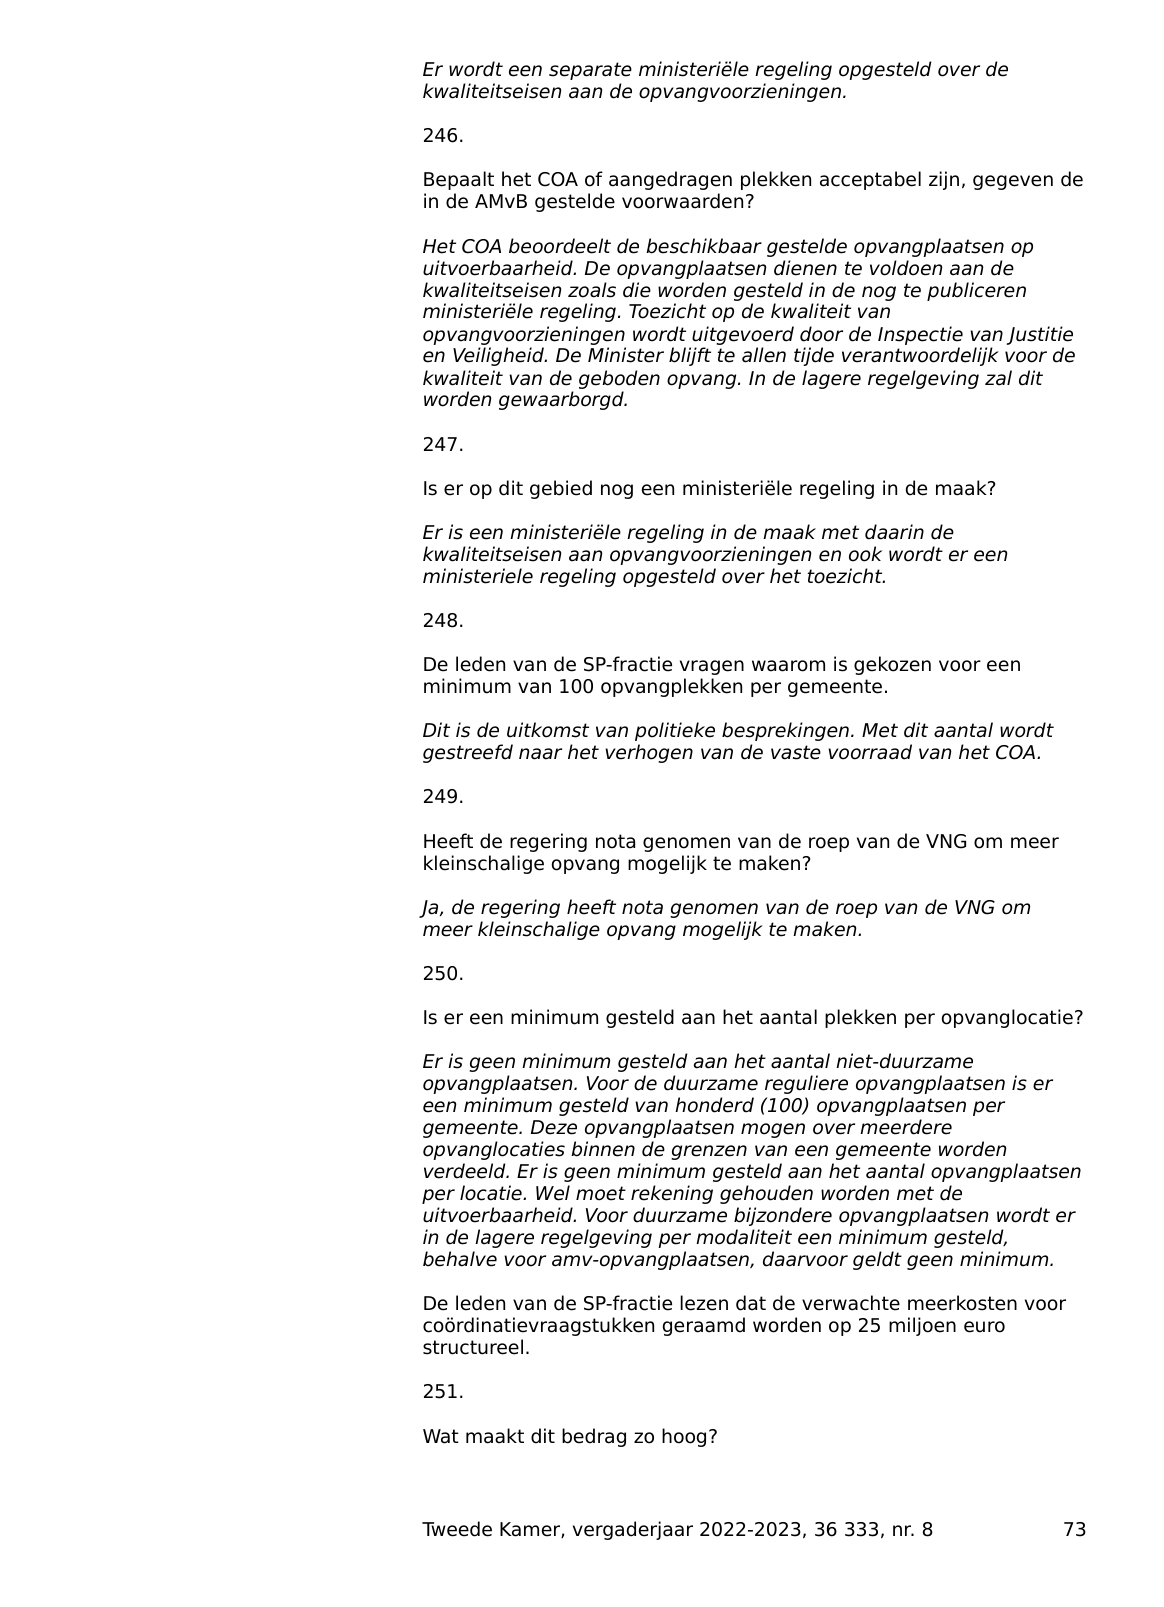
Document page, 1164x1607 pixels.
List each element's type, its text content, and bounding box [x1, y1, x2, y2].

subtitle 250. [422, 963, 1087, 985]
text Er wordt een separate ministeriële regeling opgesteld over de kwaliteitseisen aan de opvangvoorzieningen. [422, 59, 1087, 103]
subtitle 249. [422, 786, 1087, 808]
text Er is geen minimum gesteld aan het aantal niet-duurzame opvangplaatsen. Voor de duurzame reguliere opvangplaatsen is er een minimum gesteld van honderd (100) opvangplaatsen per gemeente. Deze opvangplaatsen mogen over meerdere opvanglocaties binnen de grenzen van een gemeente worden verdeeld. Er is geen minimum gesteld aan het aantal opvangplaatsen per locatie. Wel moet rekening gehouden worden met de uitvoerbaarheid. Voor duurzame bijzondere opvangplaatsen wordt er in de lagere regelgeving per modaliteit een minimum gesteld, behalve voor amv-opvangplaatsen, daarvoor geldt geen minimum. [422, 1051, 1087, 1271]
text De leden van de SP-fractie lezen dat de verwachte meerkosten voor coördinatievraagstukken geraamd worden op 25 miljoen euro structureel. [422, 1293, 1087, 1359]
text Bepaalt het COA of aangedragen plekken acceptabel zijn, gegeven de in de AMvB gestelde voorwaarden? [422, 169, 1087, 213]
text Dit is de uitkomst van politieke besprekingen. Met dit aantal wordt gestreefd naar het verhogen van de vaste voorraad van het COA. [422, 720, 1087, 764]
text Is er op dit gebied nog een ministeriële regeling in de maak? [422, 478, 1087, 500]
text Is er een minimum gesteld aan het aantal plekken per opvanglocatie? [422, 1007, 1087, 1029]
text Heeft de regering nota genomen van de roep van de VNG om meer kleinschalige opvang mogelijk te maken? [422, 831, 1087, 874]
subtitle 248. [422, 610, 1087, 632]
text Er is een ministeriële regeling in de maak met daarin de kwaliteitseisen aan opvangvoorzieningen en ook wordt er een ministeriele regeling opgesteld over het toezicht. [422, 522, 1087, 588]
text Het COA beoordeelt de beschikbaar gestelde opvangplaatsen op uitvoerbaarheid. De opvangplaatsen dienen te voldoen aan de kwaliteitseisen zoals die worden gesteld in de nog te publiceren ministeriële regeling. Toezicht op de kwaliteit van opvangvoorzieningen wordt uitgevoerd door de Inspectie van Justitie en Veiligheid. De Minister blijft te allen tijde verantwoordelijk voor de kwaliteit van de geboden opvang. In de lagere regelgeving zal dit worden gewaarborgd. [422, 236, 1087, 411]
text Wat maakt dit bedrag zo hoog? [422, 1426, 1087, 1447]
subtitle 251. [422, 1381, 1087, 1403]
subtitle 246. [422, 125, 1087, 147]
subtitle 247. [422, 433, 1087, 456]
text Ja, de regering heeft nota genomen van de roep van de VNG om meer kleinschalige opvang mogelijk te maken. [422, 897, 1087, 941]
text De leden van de SP-fractie vragen waarom is gekozen voor een minimum van 100 opvangplekken per gemeente. [422, 654, 1087, 698]
